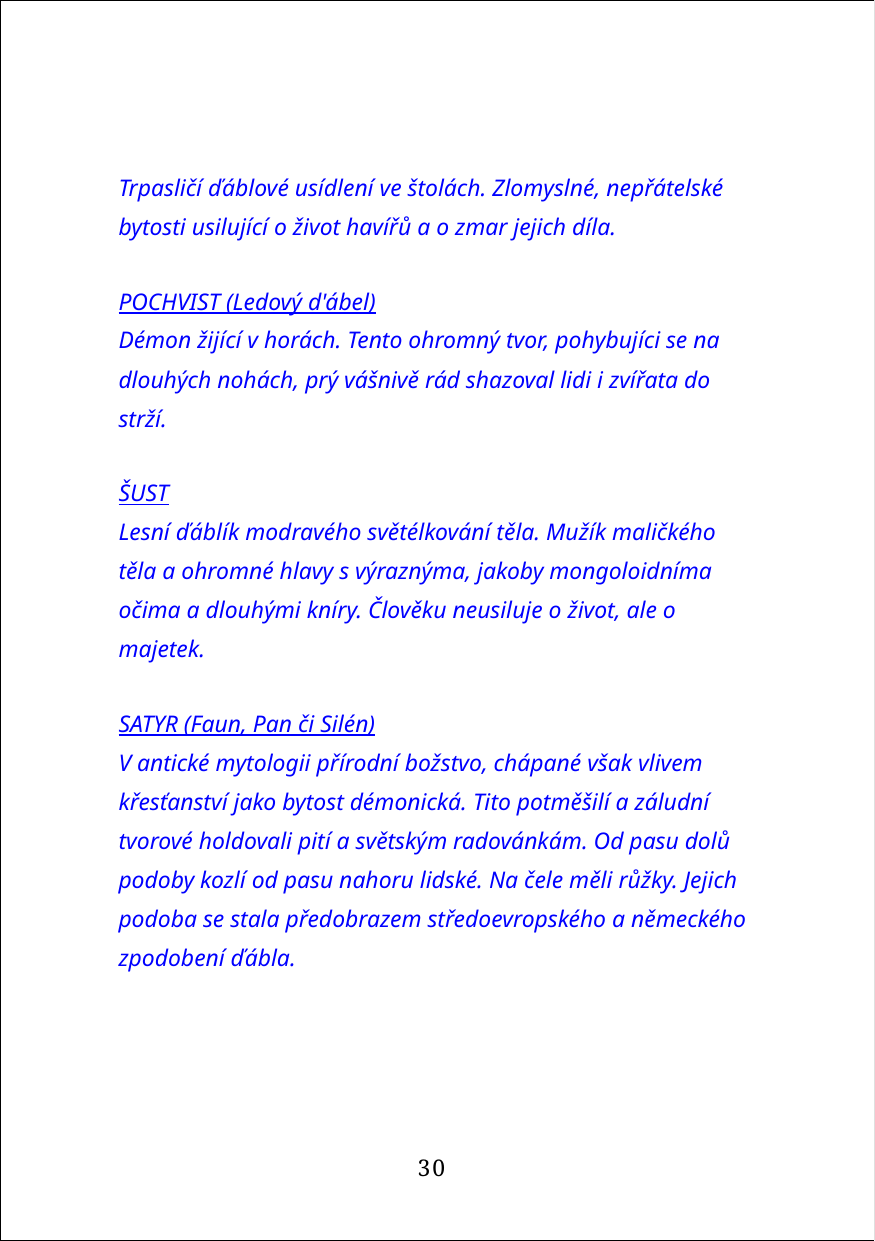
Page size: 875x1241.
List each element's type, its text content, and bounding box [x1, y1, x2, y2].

text V antické mytologii přírodní božstvo, chápané však vlivem křesťanství jako bytost démonická. Tito potměšilí a záludní tvorové holdovali pití a světským radovánkám. Od pasu dolů podoby kozlí od pasu nahoru lidské. Na čele měli růžky. Jejich podoba se stala předobrazem středoevropského a německého zpodobení ďábla. [118, 747, 756, 974]
text Trpasličí ďáblové usídlení ve štolách. Zlomyslné, nepřátelské bytosti usilující o život havířů a o zmar jejich díla. [118, 172, 756, 242]
text POCHVIST (Ledový d'ábel) [118, 285, 756, 317]
text Lesní ďáblík modravého světélkování těla. Mužík maličkého těla a ohromné hlavy s výraznýma, jakoby mongoloidníma očima a dlouhými kníry. Člověku neusiluje o život, ale o majetek. [118, 516, 756, 665]
text Démon žijící v horách. Tento ohromný tvor, pohybujíci se na dlouhých nohách, prý vášnivě rád shazoval lidi i zvířata do strží. [118, 324, 756, 434]
text SATYR (Faun, Pan či Silén) [118, 708, 756, 739]
text ŠUST [118, 477, 756, 508]
